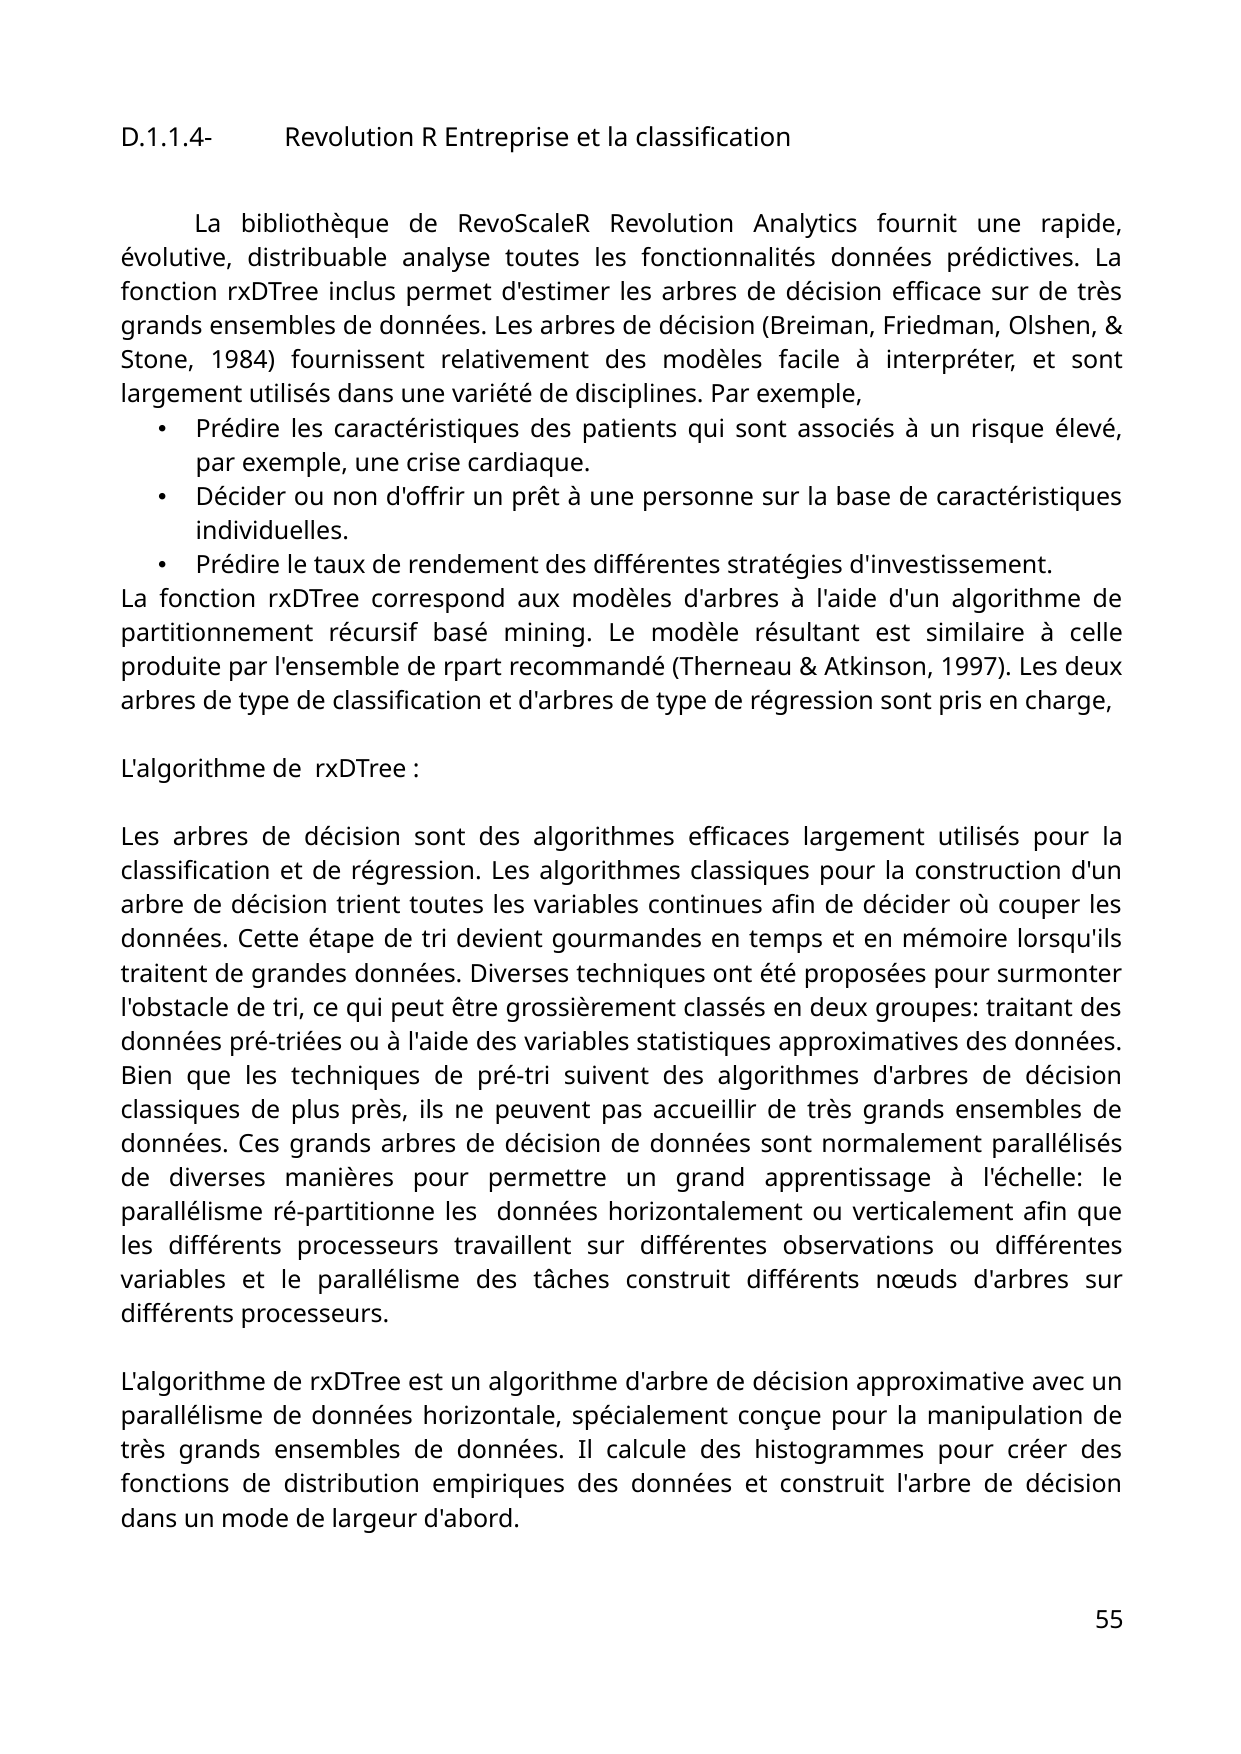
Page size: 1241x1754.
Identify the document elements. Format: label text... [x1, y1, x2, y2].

text L'algorithme de rxDTree est un algorithme d'arbre de décision approximative avec un parallélisme de données horizontale, spécialement conçue pour la manipulation de très grands ensembles de données. Il calcule des histogrammes pour créer des fonctions de distribution empiriques des données et construit l'arbre de décision dans un mode de largeur d'abord. [120, 1364, 1123, 1534]
text La bibliothèque de RevoScaleR Revolution Analytics fournit une rapide, évolutive, distribuable analyse toutes les fonctionnalités données prédictives. La fonction rxDTree inclus permet d'estimer les arbres de décision efficace sur de très grands ensembles de données. Les arbres de décision (Breiman, Friedman, Olshen, & Stone, 1984) fournissent relativement des modèles facile à interpréter, et sont largement utilisés dans une variété de disciplines. Par exemple, [120, 206, 1123, 410]
list Décider ou non d'offrir un prêt à une personne sur la base de caractéristiques individuelles. [158, 478, 1123, 546]
text Les arbres de décision sont des algorithmes efficaces largement utilisés pour la classification et de régression. Les algorithmes classiques pour la construction d'un arbre de décision trient toutes les variables continues afin de décider où couper les données. Cette étape de tri devient gourmandes en temps et en mémoire lorsqu'ils traitent de grandes données. Diverses techniques ont été proposées pour surmonter l'obstacle de tri, ce qui peut être grossièrement classés en deux groupes: traitant des données pré-triées ou à l'aide des variables statistiques approximatives des données. Bien que les techniques de pré-tri suivent des algorithmes d'arbres de décision classiques de plus près, ils ne peuvent pas accueillir de très grands ensembles de données. Ces grands arbres de décision de données sont normalement parallélisés de diverses manières pour permettre un grand apprentissage à l'échelle: le parallélisme ré-partitionne les données horizontalement ou verticalement afin que les différents processeurs travaillent sur différentes observations ou différentes variables et le parallélisme des tâches construit différents nœuds d'arbres sur différents processeurs. [120, 819, 1123, 1330]
subtitle Revolution R Entreprise et la classification [120, 118, 1123, 154]
list Prédire les caractéristiques des patients qui sont associés à un risque élevé, par exemple, une crise cardiaque. [158, 410, 1123, 478]
list Prédire le taux de rendement des différentes stratégies d'investissement. [158, 546, 1123, 581]
text L'algorithme de rxDTree : [120, 751, 1123, 785]
text La fonction rxDTree correspond aux modèles d'arbres à l'aide d'un algorithme de partitionnement récursif basé mining. Le modèle résultant est similaire à celle produite par l'ensemble de rpart recommandé (Therneau & Atkinson, 1997). Les deux arbres de type de classification et d'arbres de type de régression sont pris en charge, [120, 581, 1123, 717]
